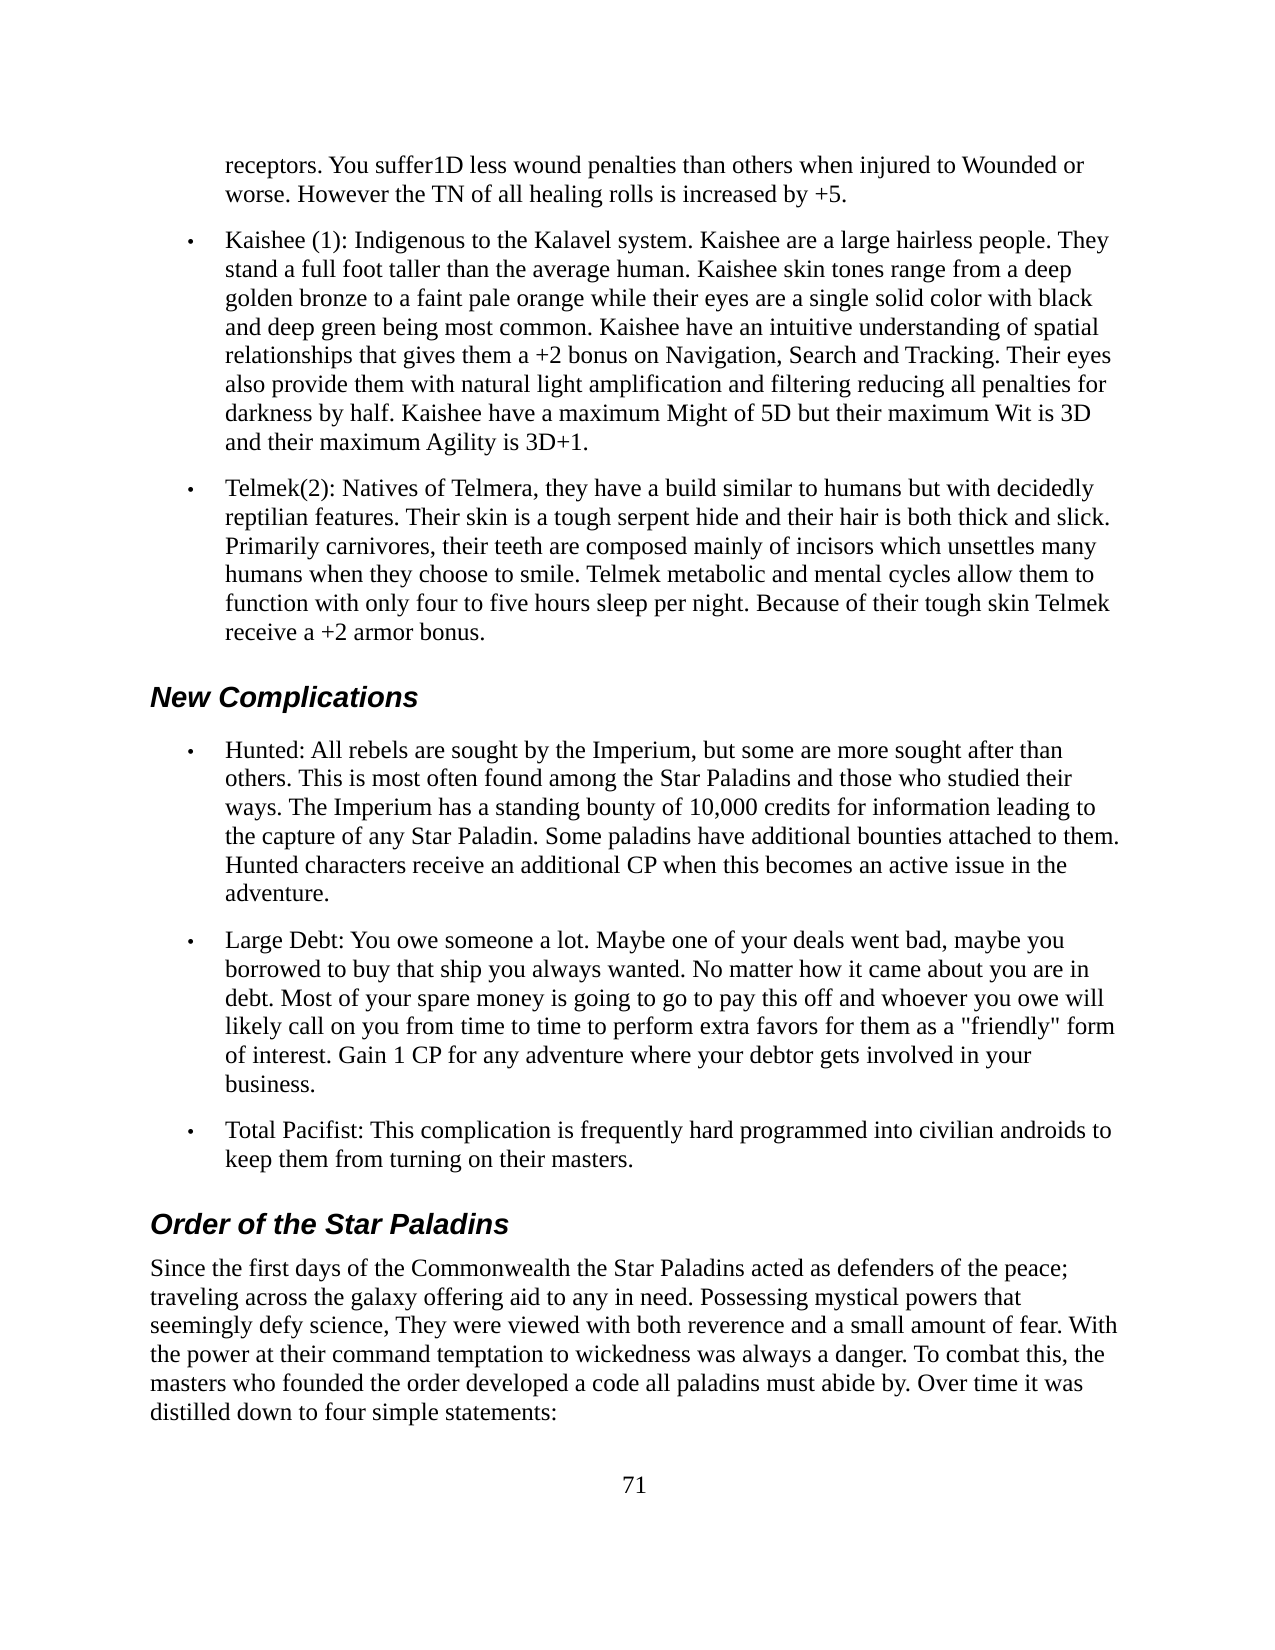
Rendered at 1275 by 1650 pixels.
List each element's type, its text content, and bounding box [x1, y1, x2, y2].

subtitle New Complications [150, 680, 1125, 713]
list Large Debt: You owe someone a lot. Maybe one of your deals went bad, maybe you borrowed to buy that ship you always wanted. No matter how it came about you are in debt. Most of your spare money is going to go to pay this off and whoever you owe will likely call on you from time to time to perform extra favors for them as a "friendly" form of interest. Gain 1 CP for any adventure where your debtor gets involved in your business. [187, 925, 1125, 1098]
subtitle Order of the Star Paladins [150, 1207, 1125, 1241]
list Telmek(2): Natives of Telmera, they have a build similar to humans but with decidedly reptilian features. Their skin is a tough serpent hide and their hair is both thick and slick. Primarily carnivores, their teeth are composed mainly of incisors which unsettles many humans when they choose to smile. Telmek metabolic and mental cycles allow them to function with only four to five hours sleep per night. Because of their tough skin Telmek receive a +2 armor bonus. [187, 473, 1125, 646]
list Hunted: All rebels are sought by the Imperium, but some are more sought after than others. This is most often found among the Star Paladins and those who studied their ways. The Imperium has a standing bounty of 10,000 credits for information leading to the capture of any Star Paladin. Some paladins have additional bounties attached to them. Hunted characters receive an additional CP when this becomes an active issue in the adventure. [187, 735, 1125, 907]
list Kaishee (1): Indigenous to the Kalavel system. Kaishee are a large hairless people. They stand a full foot taller than the average human. Kaishee skin tones range from a deep golden bronze to a faint pale orange while their eyes are a single solid color with black and deep green being most common. Kaishee have an intuitive understanding of spatial relationships that gives them a +2 bonus on Navigation, Search and Tracking. Their eyes also provide them with natural light amplification and filtering reducing all penalties for darkness by half. Kaishee have a maximum Might of 5D but their maximum Wit is 3D and their maximum Agility is 3D+1. [187, 225, 1125, 455]
list Total Pacifist: This complication is frequently hard programmed into civilian androids to keep them from turning on their masters. [187, 1116, 1125, 1173]
text Since the first days of the Commonwealth the Star Paladins acted as defenders of the peace; traveling across the galaxy offering aid to any in need. Possessing mystical powers that seemingly defy science, They were viewed with both reverence and a small amount of fear. With the power at their command temptation to wickedness was always a danger. To combat this, the masters who founded the order developed a code all paladins must abide by. Over time it was distilled down to four simple statements: [150, 1253, 1125, 1426]
list receptors. You suffer1D less wound penalties than others when injured to Wounded or worse. However the TN of all healing rolls is increased by +5. [187, 150, 1125, 207]
